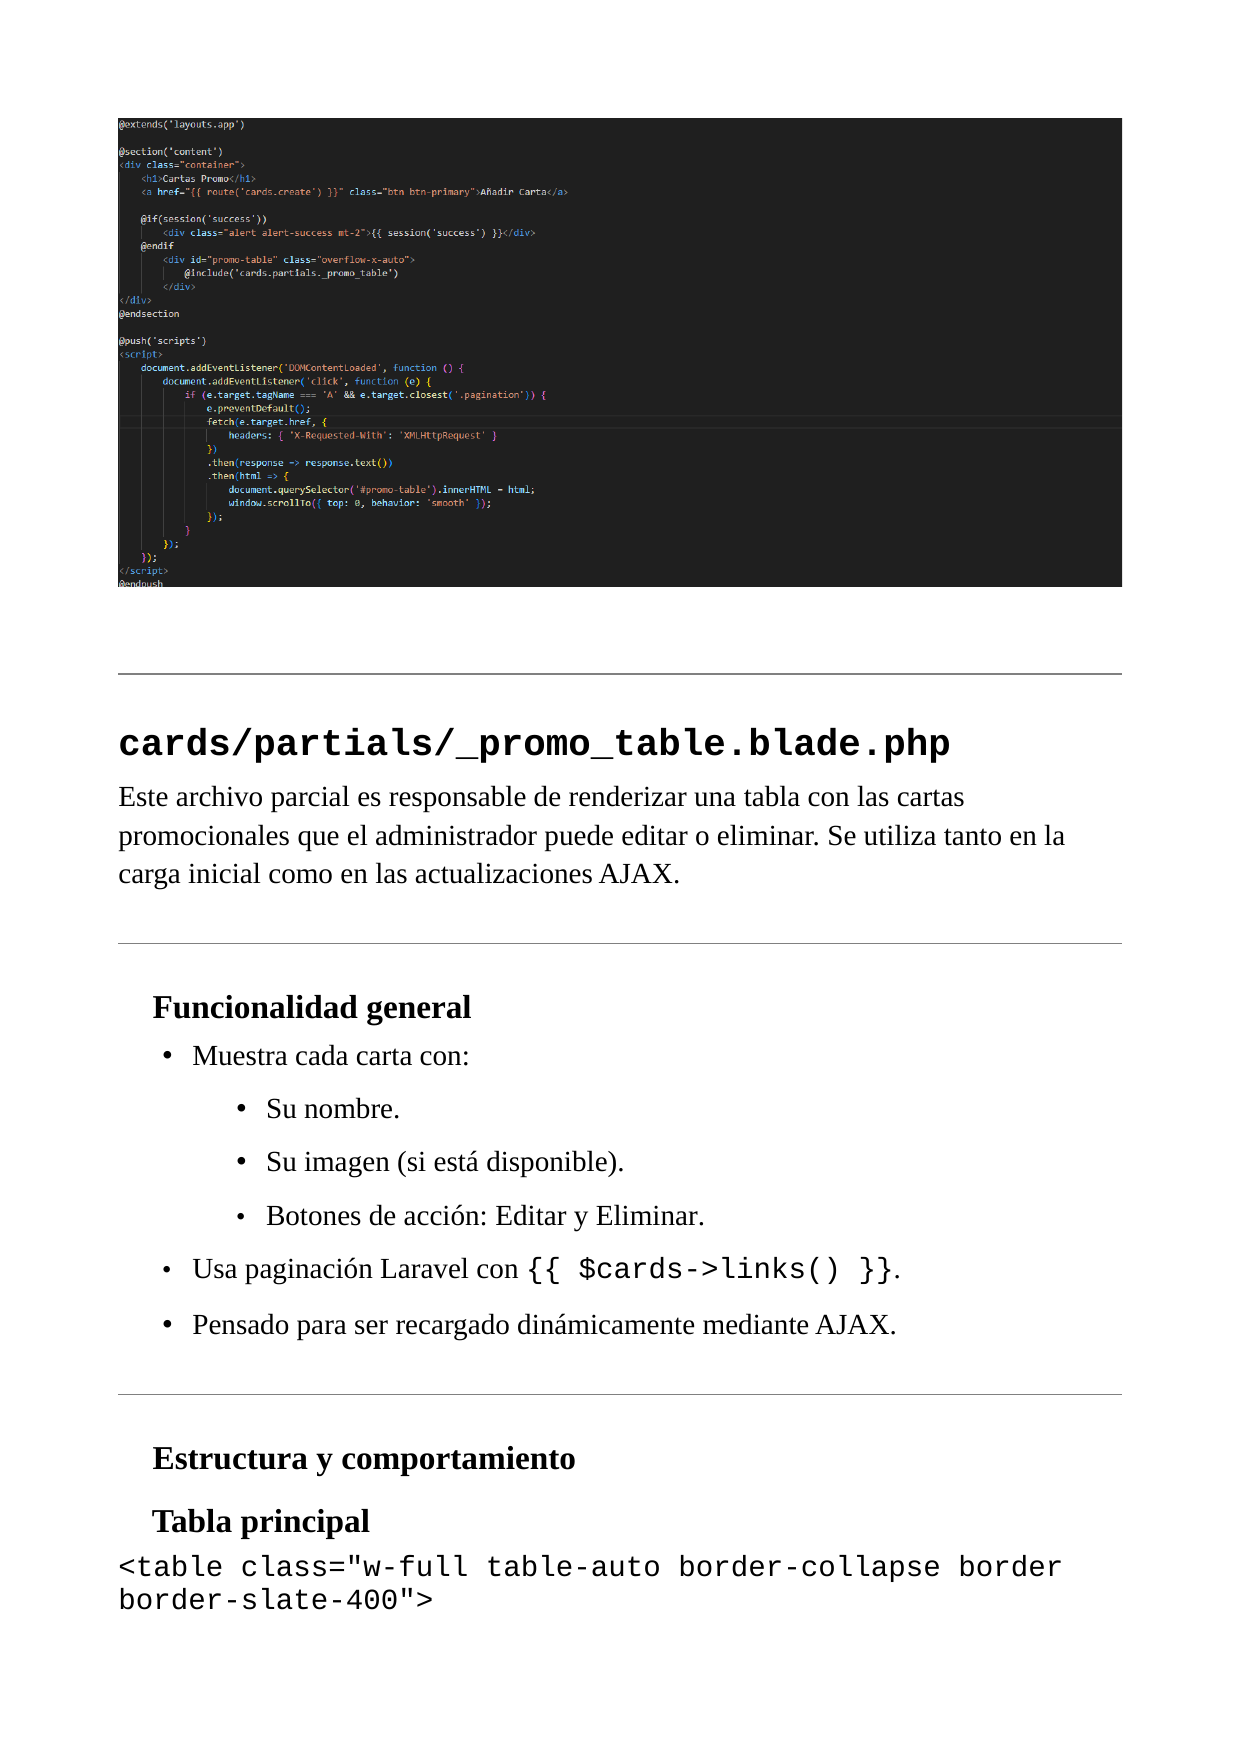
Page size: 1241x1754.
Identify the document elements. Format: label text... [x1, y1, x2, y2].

text <table class="w-full table-auto border-collapse border border-slate-400"> [118, 1552, 1122, 1618]
subtitle 🧩 Estructura y comportamiento [118, 1438, 1122, 1476]
list Su imagen (si está disponible). [236, 1144, 1122, 1178]
list Usa paginación Laravel con {{ $cards->links() }}. [162, 1251, 1122, 1287]
list Su nombre. [236, 1091, 1122, 1125]
subtitle cards/partials/_promo_table.blade.php [118, 724, 1122, 767]
list Muestra cada carta con: [162, 1038, 1122, 1072]
list Pensado para ser recargado dinámicamente mediante AJAX. [162, 1307, 1122, 1341]
subtitle 📌 Funcionalidad general [118, 987, 1122, 1026]
list Botones de acción: Editar y Eliminar. [236, 1198, 1122, 1231]
subtitle 🔹 Tabla principal [118, 1501, 1122, 1540]
text Este archivo parcial es responsable de renderizar una tabla con las cartas promocionales que el administrador puede editar o eliminar. Se utiliza tanto en la carga inicial como en las actualizaciones AJAX. [118, 779, 1122, 890]
picture [118, 118, 1123, 587]
